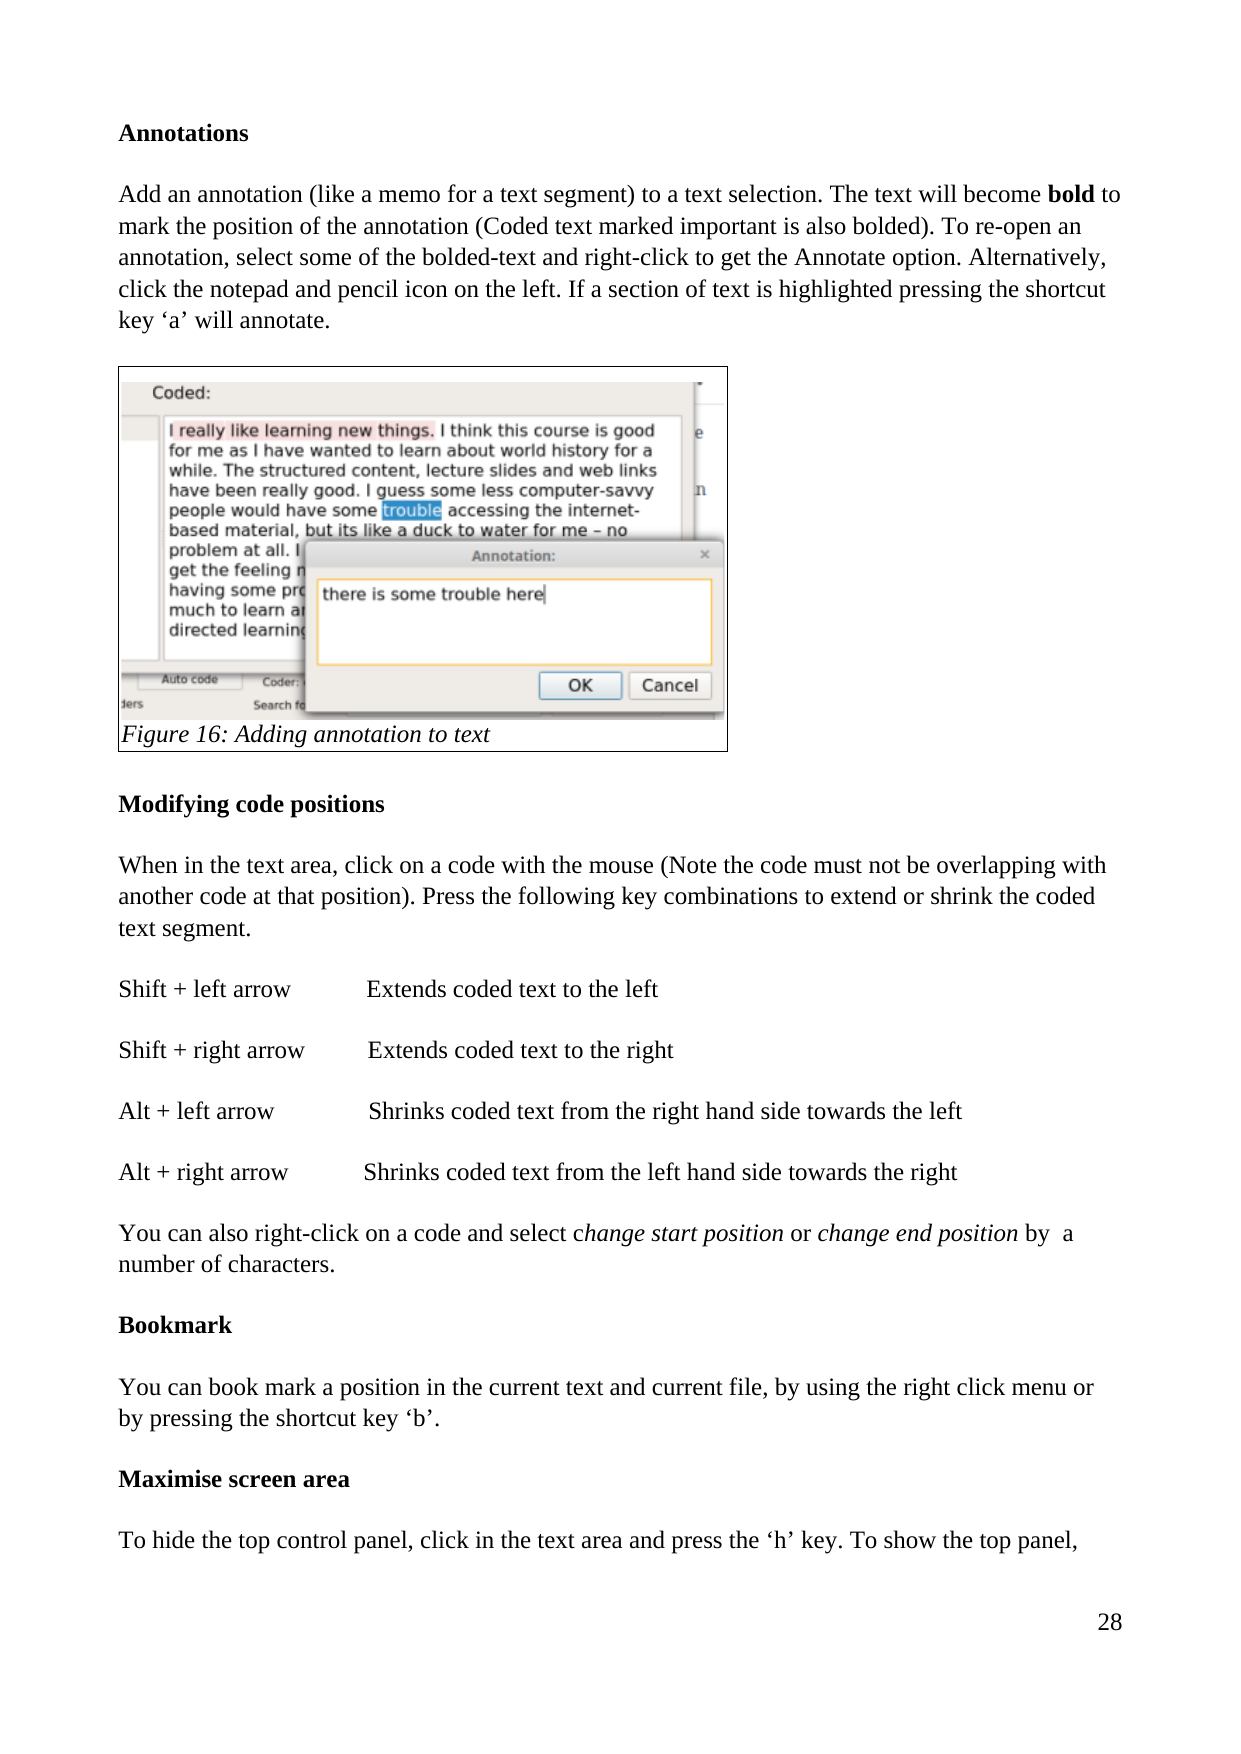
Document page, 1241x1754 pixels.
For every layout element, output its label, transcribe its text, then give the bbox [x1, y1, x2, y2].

text Alt + right arrow Shrinks coded text from the left hand side towards the right [118, 1157, 1122, 1186]
text To hide the top control panel, click in the text area and press the ‘h’ key. To show the top panel, [118, 1525, 1122, 1554]
text Figure 16: Adding annotation to text [121, 720, 724, 748]
text Maximise screen area [118, 1464, 1122, 1493]
picture [121, 382, 725, 720]
text You can book mark a position in the current text and current file, by using the right click menu or by pressing the shortcut key ‘b’. [118, 1372, 1122, 1432]
text Alt + left arrow Shrinks coded text from the right hand side towards the left [118, 1096, 1122, 1125]
text Annotations [118, 118, 1122, 147]
text Shift + right arrow Extends coded text to the right [118, 1035, 1122, 1064]
text Bookmark [118, 1311, 1122, 1339]
text Shift + left arrow Extends coded text to the left [118, 974, 1122, 1003]
text You can also right-click on a code and select change start position or change end position by a number of characters. [118, 1218, 1122, 1278]
text Modifying code positions [118, 789, 1122, 817]
text When in the text area, click on a code with the mouse (Note the code must not be overlapping with another code at that position). Press the following key combinations to extend or shrink the coded text segment. [118, 850, 1122, 942]
text Add an annotation (like a memo for a text segment) to a text selection. The text will become bold to mark the position of the annotation (Coded text marked important is also bolded). To re-open an annotation, select some of the bolded-text and right-click to get the Annotate option. Alternatively, click the notepad and pencil icon on the left. If a section of text is highlighted pressing the shortcut key ‘a’ will annotate. [118, 179, 1122, 334]
